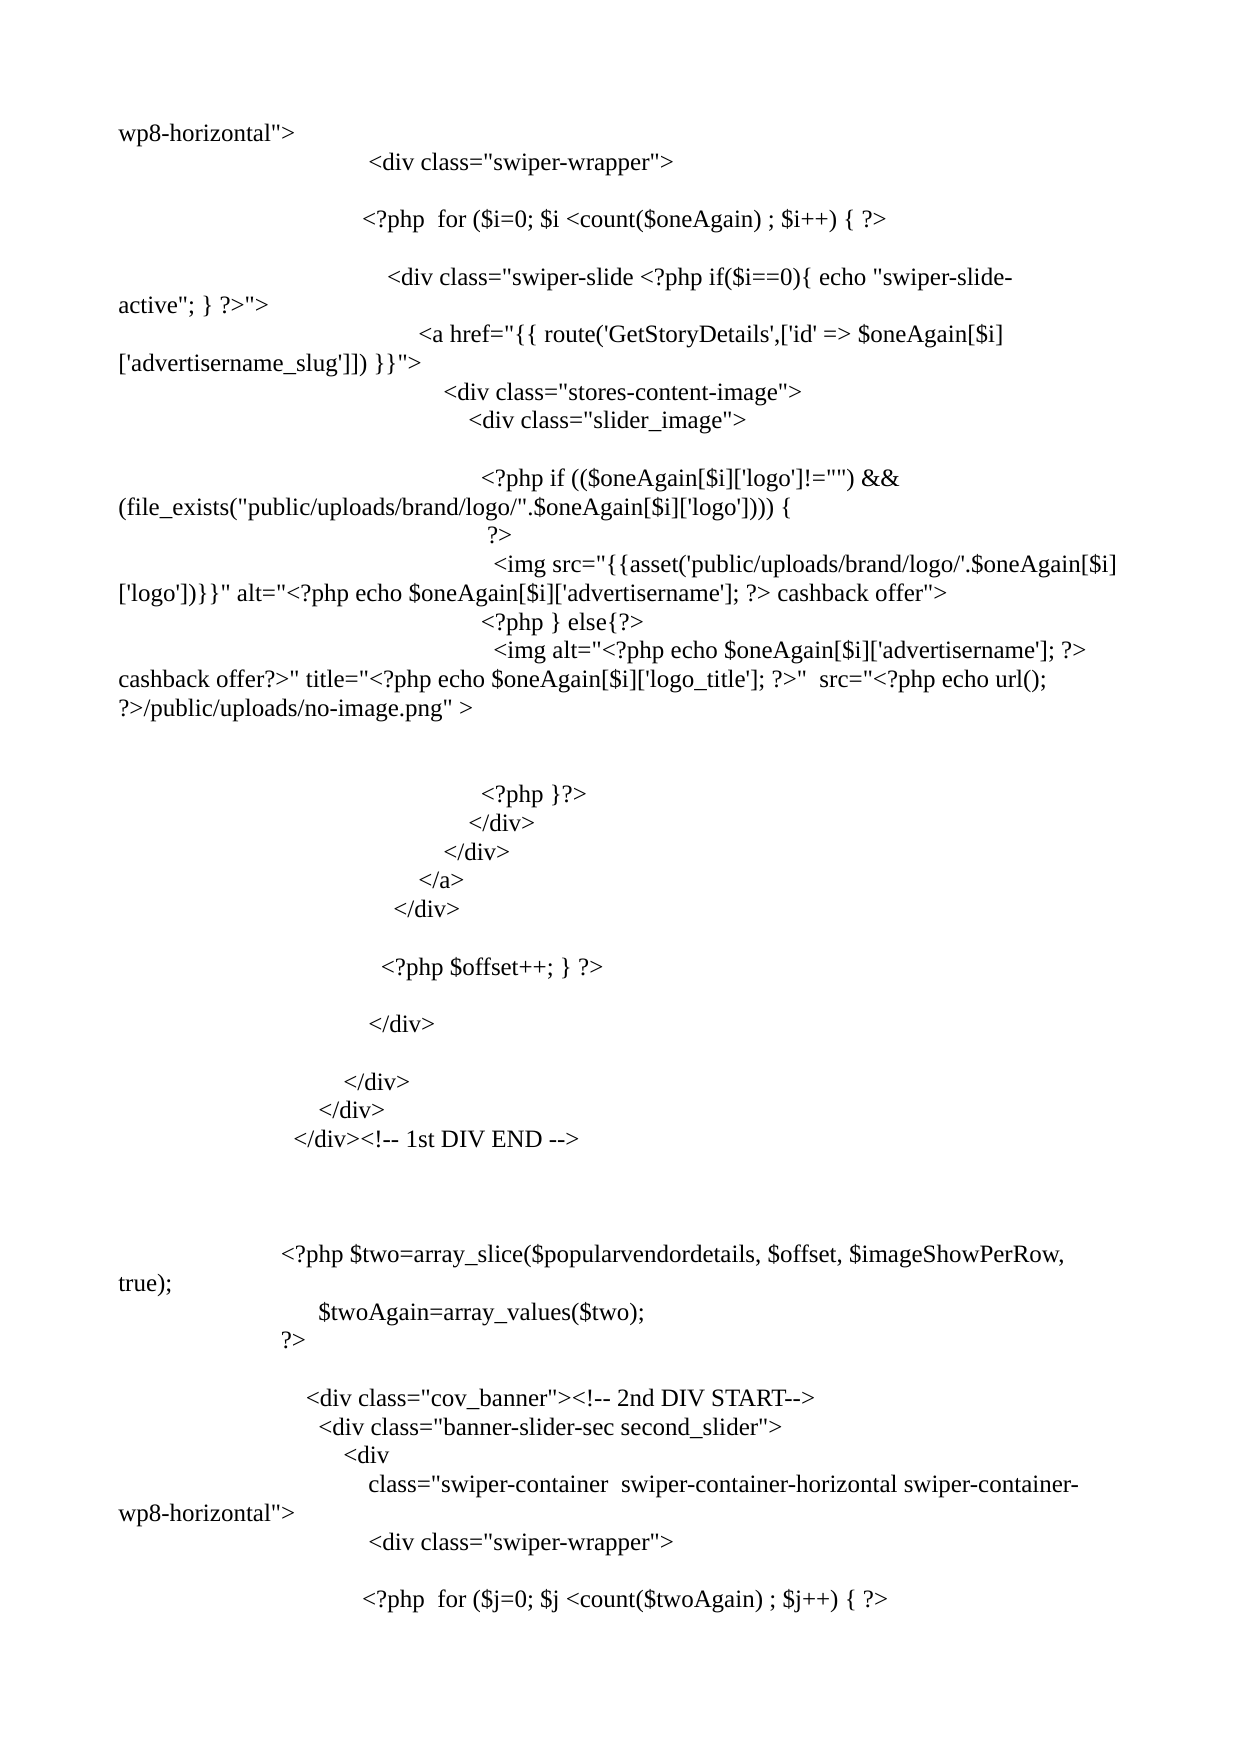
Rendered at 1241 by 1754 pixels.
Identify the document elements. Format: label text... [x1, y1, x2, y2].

text </div><!-- 1st DIV END --> [118, 1124, 1122, 1153]
text <div class="swiper-wrapper"> [118, 147, 1122, 176]
text <?php }?> [118, 779, 1122, 808]
text </div> [118, 894, 1122, 923]
text </div> [118, 1067, 1122, 1096]
text </div> [118, 1096, 1122, 1124]
text </div> [118, 1009, 1122, 1038]
text <a href="{{ route('GetStoryDetails',['id' => $oneAgain[$i]['advertisername_slug']]) }}"> [118, 319, 1122, 377]
text <div class="slider_image"> [118, 406, 1122, 434]
text <?php $two=array_slice($popularvendordetails, $offset, $imageShowPerRow, true); [118, 1239, 1122, 1297]
text <?php $offset++; } ?> [118, 952, 1122, 981]
text ?> [118, 521, 1122, 549]
text $twoAgain=array_values($two); [118, 1297, 1122, 1326]
text </a> [118, 866, 1122, 894]
text </div> [118, 837, 1122, 866]
text <img src="{{asset('public/uploads/brand/logo/'.$oneAgain[$i]['logo'])}}" alt="<?php echo $oneAgain[$i]['advertisername']; ?> cashback offer"> [118, 549, 1122, 607]
text <div [118, 1441, 1122, 1469]
text <div class="cov_banner"><!-- 2nd DIV START--> [118, 1383, 1122, 1412]
text <?php } else{?> [118, 607, 1122, 636]
text <div class="swiper-slide <?php if($i==0){ echo "swiper-slide-active"; } ?>"> [118, 262, 1122, 319]
text class="swiper-container swiper-container-horizontal swiper-container-wp8-horizontal"> [118, 1469, 1122, 1527]
text <div class="stores-content-image"> [118, 377, 1122, 406]
text <img alt="<?php echo $oneAgain[$i]['advertisername']; ?> cashback offer?>" title="<?php echo $oneAgain[$i]['logo_title']; ?>" src="<?php echo url(); ?>/public/uploads/no-image.png" > [118, 636, 1122, 722]
text <div class="swiper-wrapper"> [118, 1527, 1122, 1556]
text wp8-horizontal"> [118, 118, 1122, 147]
text <?php if (($oneAgain[$i]['logo']!="") && (file_exists("public/uploads/brand/logo/".$oneAgain[$i]['logo']))) { [118, 463, 1122, 521]
text ?> [118, 1326, 1122, 1354]
text <?php for ($j=0; $j <count($twoAgain) ; $j++) { ?> [118, 1584, 1122, 1613]
text <div class="banner-slider-sec second_slider"> [118, 1412, 1122, 1441]
text <?php for ($i=0; $i <count($oneAgain) ; $i++) { ?> [118, 204, 1122, 233]
text </div> [118, 808, 1122, 837]
